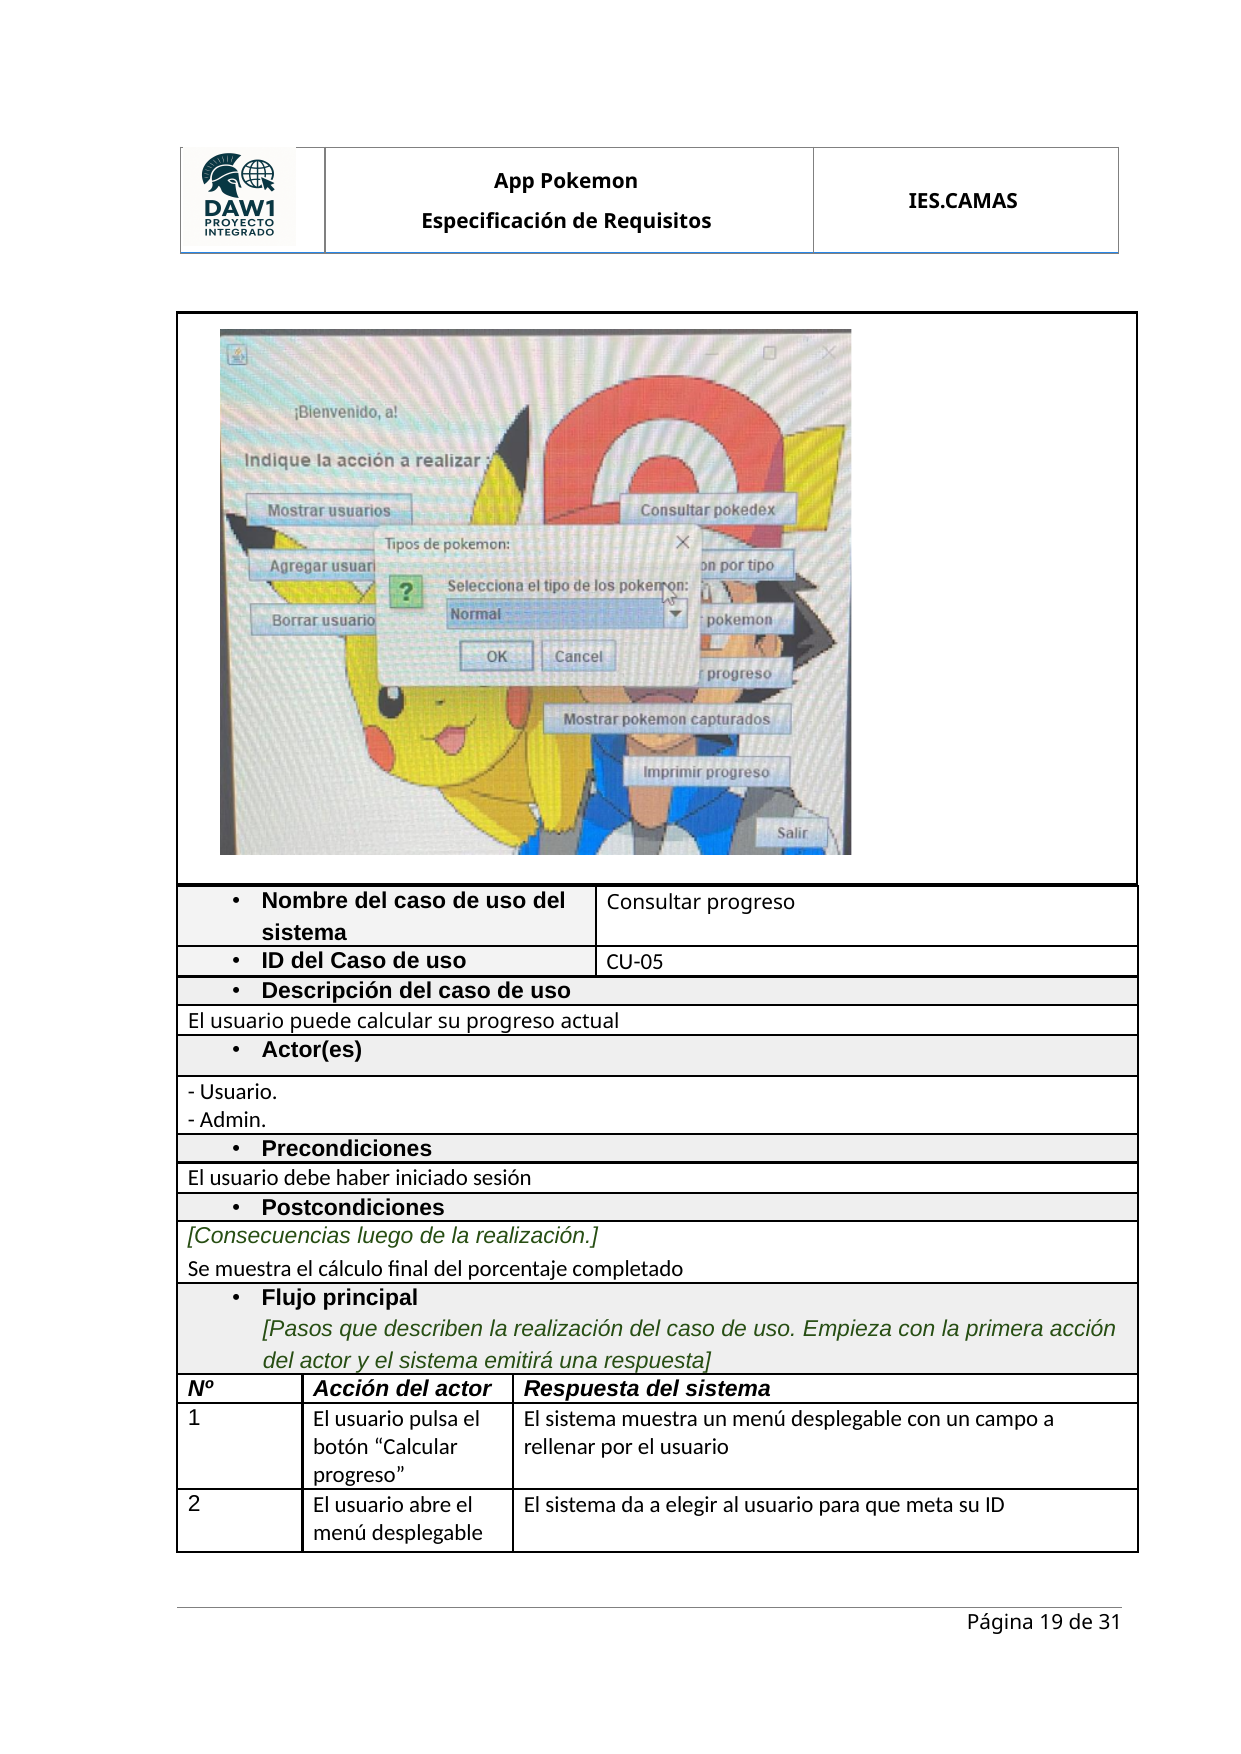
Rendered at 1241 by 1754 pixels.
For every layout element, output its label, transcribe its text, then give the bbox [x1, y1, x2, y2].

picture [183, 147, 296, 246]
table_cell Nº [178, 1375, 301, 1402]
table_cell - Usuario. - Admin. [178, 1077, 1137, 1133]
table_cell Actor(es) [178, 1036, 1137, 1075]
table_cell 2 [178, 1490, 301, 1551]
table_header Nombre del caso de uso del sistema [178, 887, 595, 945]
table_cell El usuario debe haber iniciado sesión [178, 1164, 1137, 1192]
table_cell [Consecuencias luego de la realización.] Se muestra el cálculo final del porcentaje completado [178, 1222, 1137, 1282]
table_cell El sistema muestra un menú desplegable con un campo a rellenar por el usuario [514, 1404, 1137, 1488]
table_cell Acción del actor [304, 1375, 512, 1402]
table_cell CU-05 [597, 947, 1137, 975]
table_cell Precondiciones [178, 1135, 1137, 1161]
table_cell Respuesta del sistema [514, 1375, 1137, 1402]
table_cell El usuario pulsa el botón “Calcular progreso” [304, 1404, 512, 1488]
table_cell El sistema da a elegir al usuario para que meta su ID [514, 1490, 1137, 1551]
table_cell El usuario puede calcular su progreso actual [178, 1006, 1137, 1034]
picture [220, 329, 852, 855]
table_header Consultar progreso [597, 887, 1137, 945]
table_cell [178, 314, 1136, 883]
table_cell 1 [178, 1404, 301, 1488]
table_cell Descripción del caso de uso [178, 978, 1137, 1004]
table_cell Flujo principal [Pasos que describen la realización del caso de uso. Empieza con la primera acción del actor y el sistema emitirá una respuesta] [178, 1284, 1137, 1373]
table_cell El usuario abre el menú desplegable [304, 1490, 512, 1551]
table_cell Postcondiciones [178, 1194, 1137, 1220]
table_cell ID del Caso de uso [178, 947, 595, 975]
